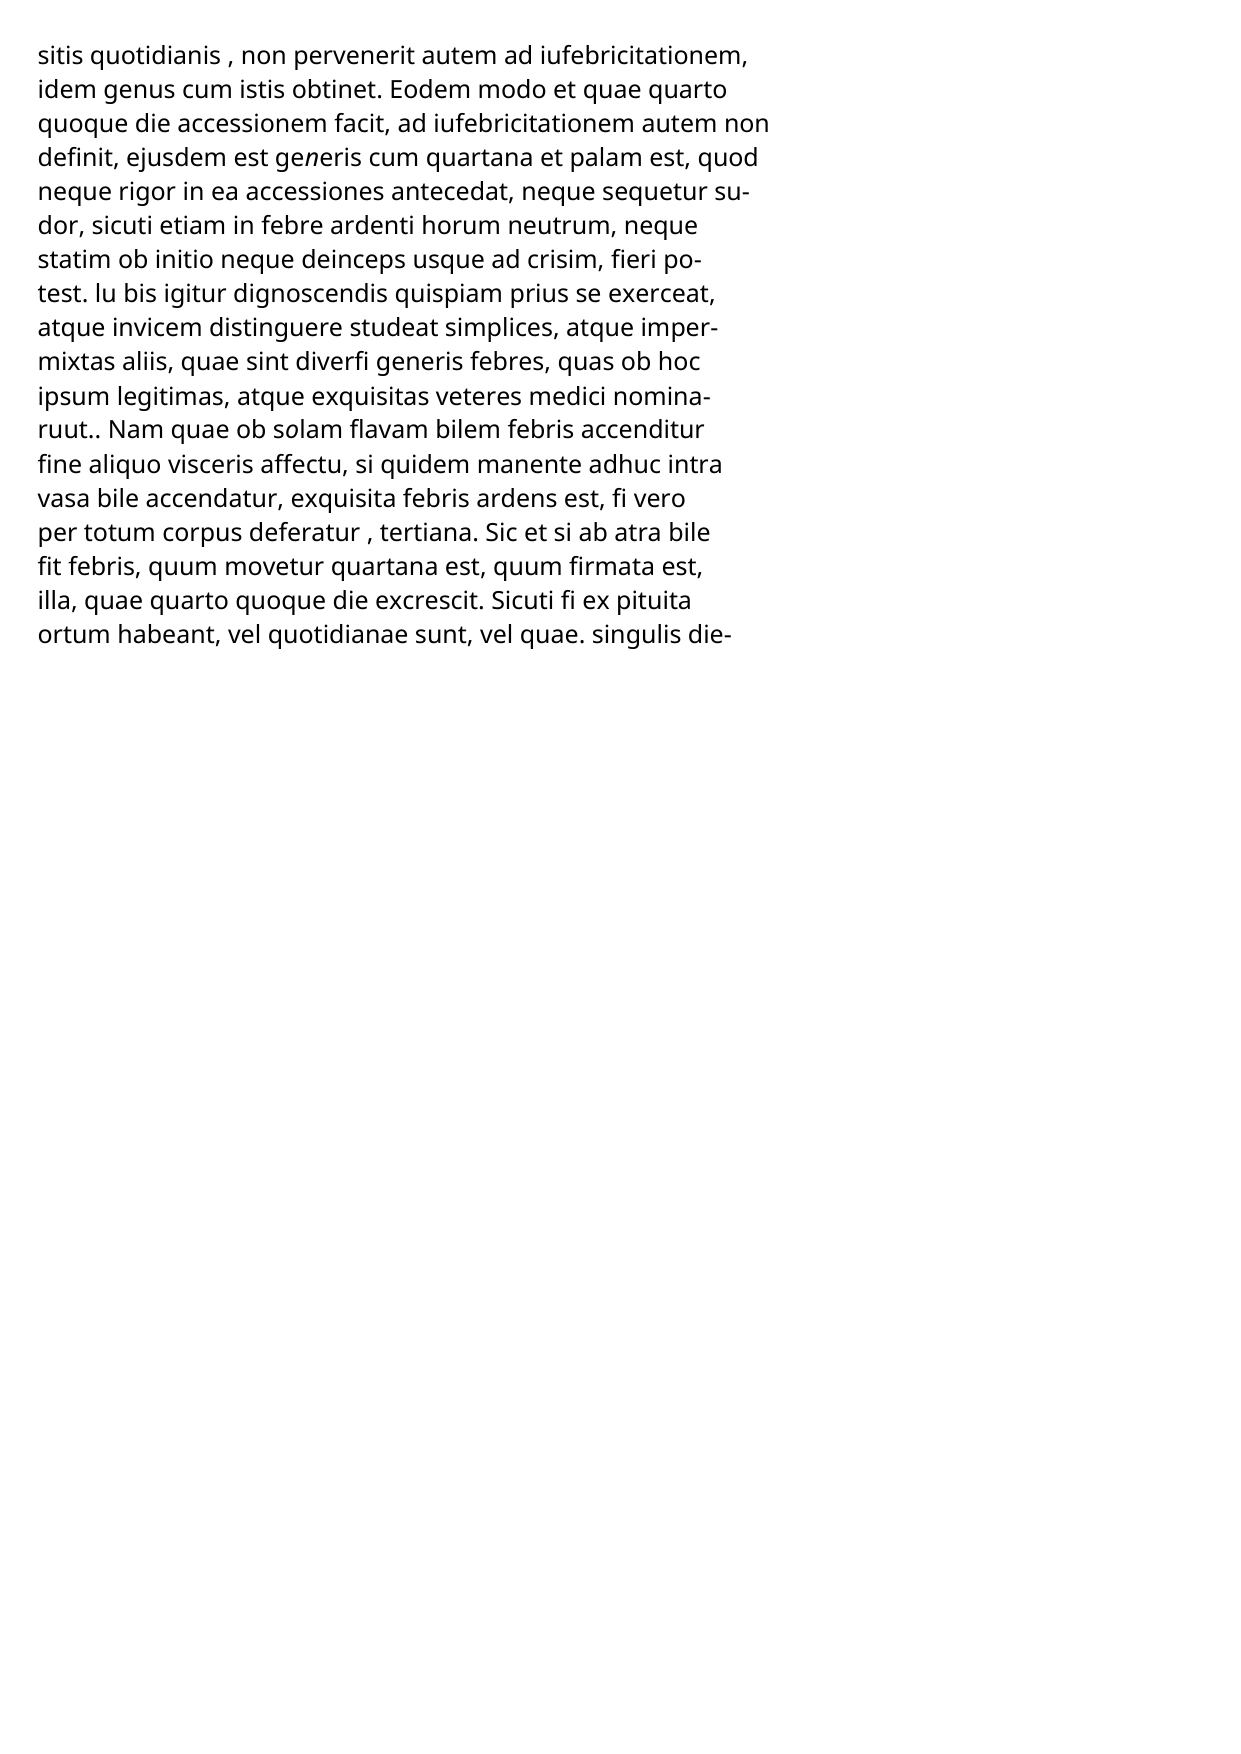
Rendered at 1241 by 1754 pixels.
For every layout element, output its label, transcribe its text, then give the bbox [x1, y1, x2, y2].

text sitis quotidianis , non pervenerit autem ad iufebricitationem, idem genus cum istis obtinet. Eodem modo et quae quarto quoque die accessionem facit, ad iufebricitationem autem non definit, ejusdem est generis cum quartana et palam est, quod neque rigor in ea accessiones antecedat, neque sequetur su- dor, sicuti etiam in febre ardenti horum neutrum, neque statim ob initio neque deinceps usque ad crisim, fieri po- test. lu bis igitur dignoscendis quispiam prius se exerceat, atque invicem distinguere studeat simplices, atque imper- mixtas aliis, quae sint diverfi generis febres, quas ob hoc ipsum legitimas, atque exquisitas veteres medici nomina- ruut.. Nam quae ob solam flavam bilem febris accenditur fine aliquo visceris affectu, si quidem manente adhuc intra vasa bile accendatur, exquisita febris ardens est, fi vero per totum corpus deferatur , tertiana. Sic et si ab atra bile fit febris, quum movetur quartana est, quum firmata est, illa, quae quarto quoque die excrescit. Sicuti fi ex pituita ortum habeant, vel quotidianae sunt, vel quae. singulis die- [37, 37, 1203, 651]
